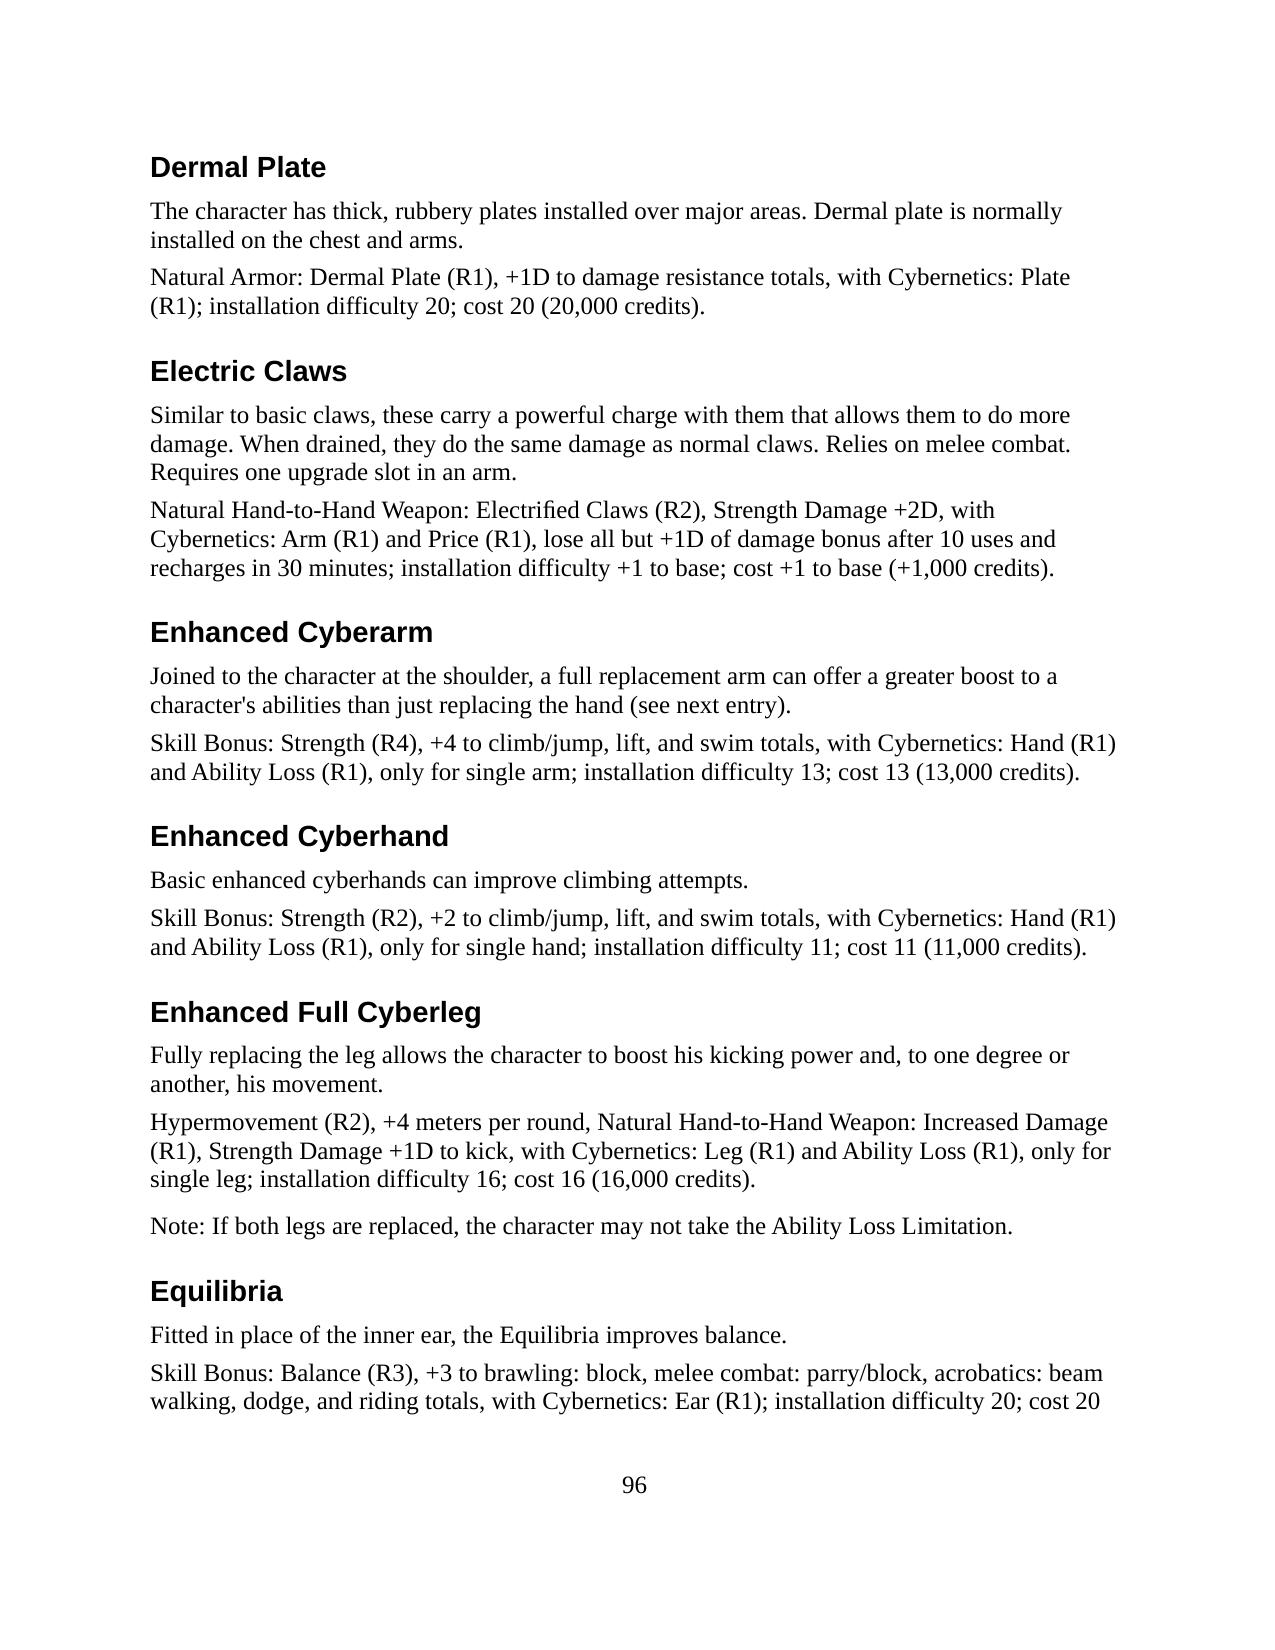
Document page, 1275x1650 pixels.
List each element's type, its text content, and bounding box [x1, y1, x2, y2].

text Skill Bonus: Strength (R2), +2 to climb/jump, lift, and swim totals, with Cybernetics: Hand (R1) and Ability Loss (R1), only for single hand; installation difficulty 11; cost 11 (11,000 credits). [150, 903, 1125, 961]
subtitle Enhanced Cyberarm [150, 615, 1125, 649]
text Fully replacing the leg allows the character to boost his kicking power and, to one degree or another, his movement. [150, 1041, 1125, 1098]
text Skill Bonus: Strength (R4), +4 to climb/jump, lift, and swim totals, with Cybernetics: Hand (R1) and Ability Loss (R1), only for single arm; installation difficulty 13; cost 13 (13,000 credits). [150, 728, 1125, 785]
subtitle Dermal Plate [150, 150, 1125, 183]
text Skill Bonus: Balance (R3), +3 to brawling: block, melee combat: parry/block, acrobatics: beam walking, dodge, and riding totals, with Cybernetics: Ear (R1); installation difficulty 20; cost 20 [150, 1358, 1125, 1415]
subtitle Enhanced Cyberhand [150, 819, 1125, 853]
text The character has thick, rubbery plates installed over major areas. Dermal plate is normally installed on the chest and arms. [150, 196, 1125, 253]
text Basic enhanced cyberhands can improve climbing attempts. [150, 865, 1125, 894]
text Note: If both legs are replaced, the character may not take the Ability Loss Limitation. [150, 1211, 1125, 1240]
text Hypermovement (R2), +4 meters per round, Natural Hand-to-Hand Weapon: Increased Damage (R1), Strength Damage +1D to kick, with Cybernetics: Leg (R1) and Ability Loss (R1), only for single leg; installation difficulty 16; cost 16 (16,000 credits). [150, 1107, 1125, 1193]
text Natural Armor: Dermal Plate (R1), +1D to damage resistance totals, with Cybernetics: Plate (R1); installation difficulty 20; cost 20 (20,000 credits). [150, 262, 1125, 320]
subtitle Equilibria [150, 1274, 1125, 1307]
text Similar to basic claws, these carry a powerful charge with them that allows them to do more damage. When drained, they do the same damage as normal claws. Relies on melee combat. Requires one upgrade slot in an arm. [150, 400, 1125, 486]
subtitle Electric Claws [150, 354, 1125, 387]
text Joined to the character at the shoulder, a full replacement arm can offer a greater boost to a character's abilities than just replacing the hand (see next entry). [150, 661, 1125, 719]
text Natural Hand-to-Hand Weapon: Electriﬁed Claws (R2), Strength Damage +2D, with Cybernetics: Arm (R1) and Price (R1), lose all but +1D of damage bonus after 10 uses and recharges in 30 minutes; installation difficulty +1 to base; cost +1 to base (+1,000 credits). [150, 495, 1125, 581]
text Fitted in place of the inner ear, the Equilibria improves balance. [150, 1320, 1125, 1349]
subtitle Enhanced Full Cyberleg [150, 994, 1125, 1028]
